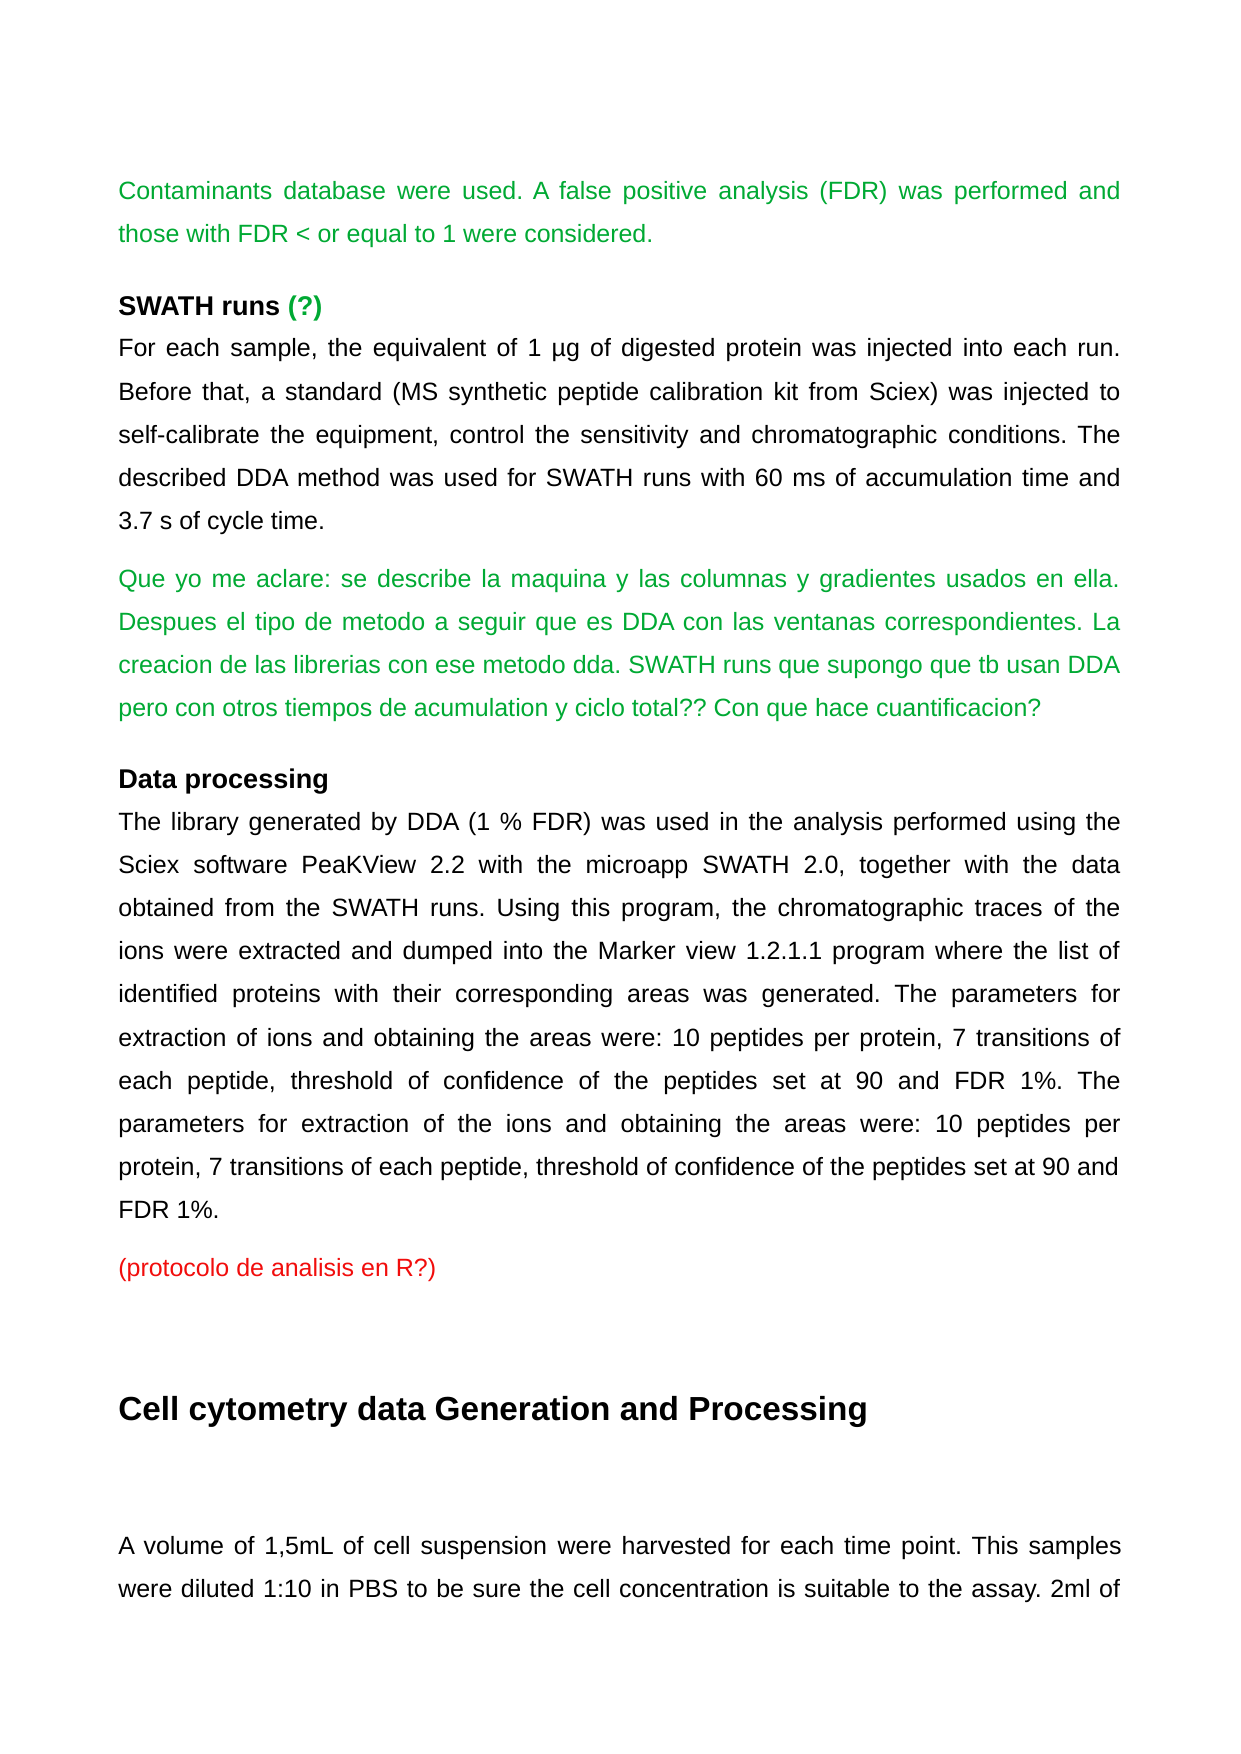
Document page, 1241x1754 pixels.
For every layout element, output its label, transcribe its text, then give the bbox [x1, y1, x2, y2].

text A volume of 1,5mL of cell suspension were harvested for each time point. This samples were diluted 1:10 in PBS to be sure the cell concentration is suitable to the assay. 2ml of [118, 1531, 1122, 1603]
text (protocolo de analisis en R?) [118, 1253, 1122, 1282]
text Que yo me aclare: se describe la maquina y las columnas y gradientes usados en ella. Despues el tipo de metodo a seguir que es DDA con las ventanas correspondientes. La creacion de las librerias con ese metodo dda. SWATH runs que supongo que tb usan DDA pero con otros tiempos de acumulation y ciclo total?? Con que hace cuantificacion? [118, 564, 1122, 722]
text The library generated by DDA (1 % FDR) was used in the analysis performed using the Sciex software PeaKView 2.2 with the microapp SWATH 2.0, together with the data obtained from the SWATH runs. Using this program, the chromatographic traces of the ions were extracted and dumped into the Marker view 1.2.1.1 program where the list of identified proteins with their corresponding areas was generated. The parameters for extraction of ions and obtaining the areas were: 10 peptides per protein, 7 transitions of each peptide, threshold of confidence of the peptides set at 90 and FDR 1%. The parameters for extraction of the ions and obtaining the areas were: 10 peptides per protein, 7 transitions of each peptide, threshold of confidence of the peptides set at 90 and FDR 1%. [118, 807, 1122, 1224]
subtitle Data processing [118, 763, 1122, 794]
subtitle SWATH runs (?) [118, 290, 1122, 321]
text Contaminants database were used. A false positive analysis (FDR) was performed and those with FDR < or equal to 1 were considered. [118, 176, 1122, 248]
text For each sample, the equivalent of 1 µg of digested protein was injected into each run. Before that, a standard (MS synthetic peptide calibration kit from Sciex) was injected to self-calibrate the equipment, control the sensitivity and chromatographic conditions. The described DDA method was used for SWATH runs with 60 ms of accumulation time and 3.7 s of cycle time. [118, 333, 1122, 535]
subtitle Cell cytometry data Generation and Processing [118, 1389, 1122, 1427]
